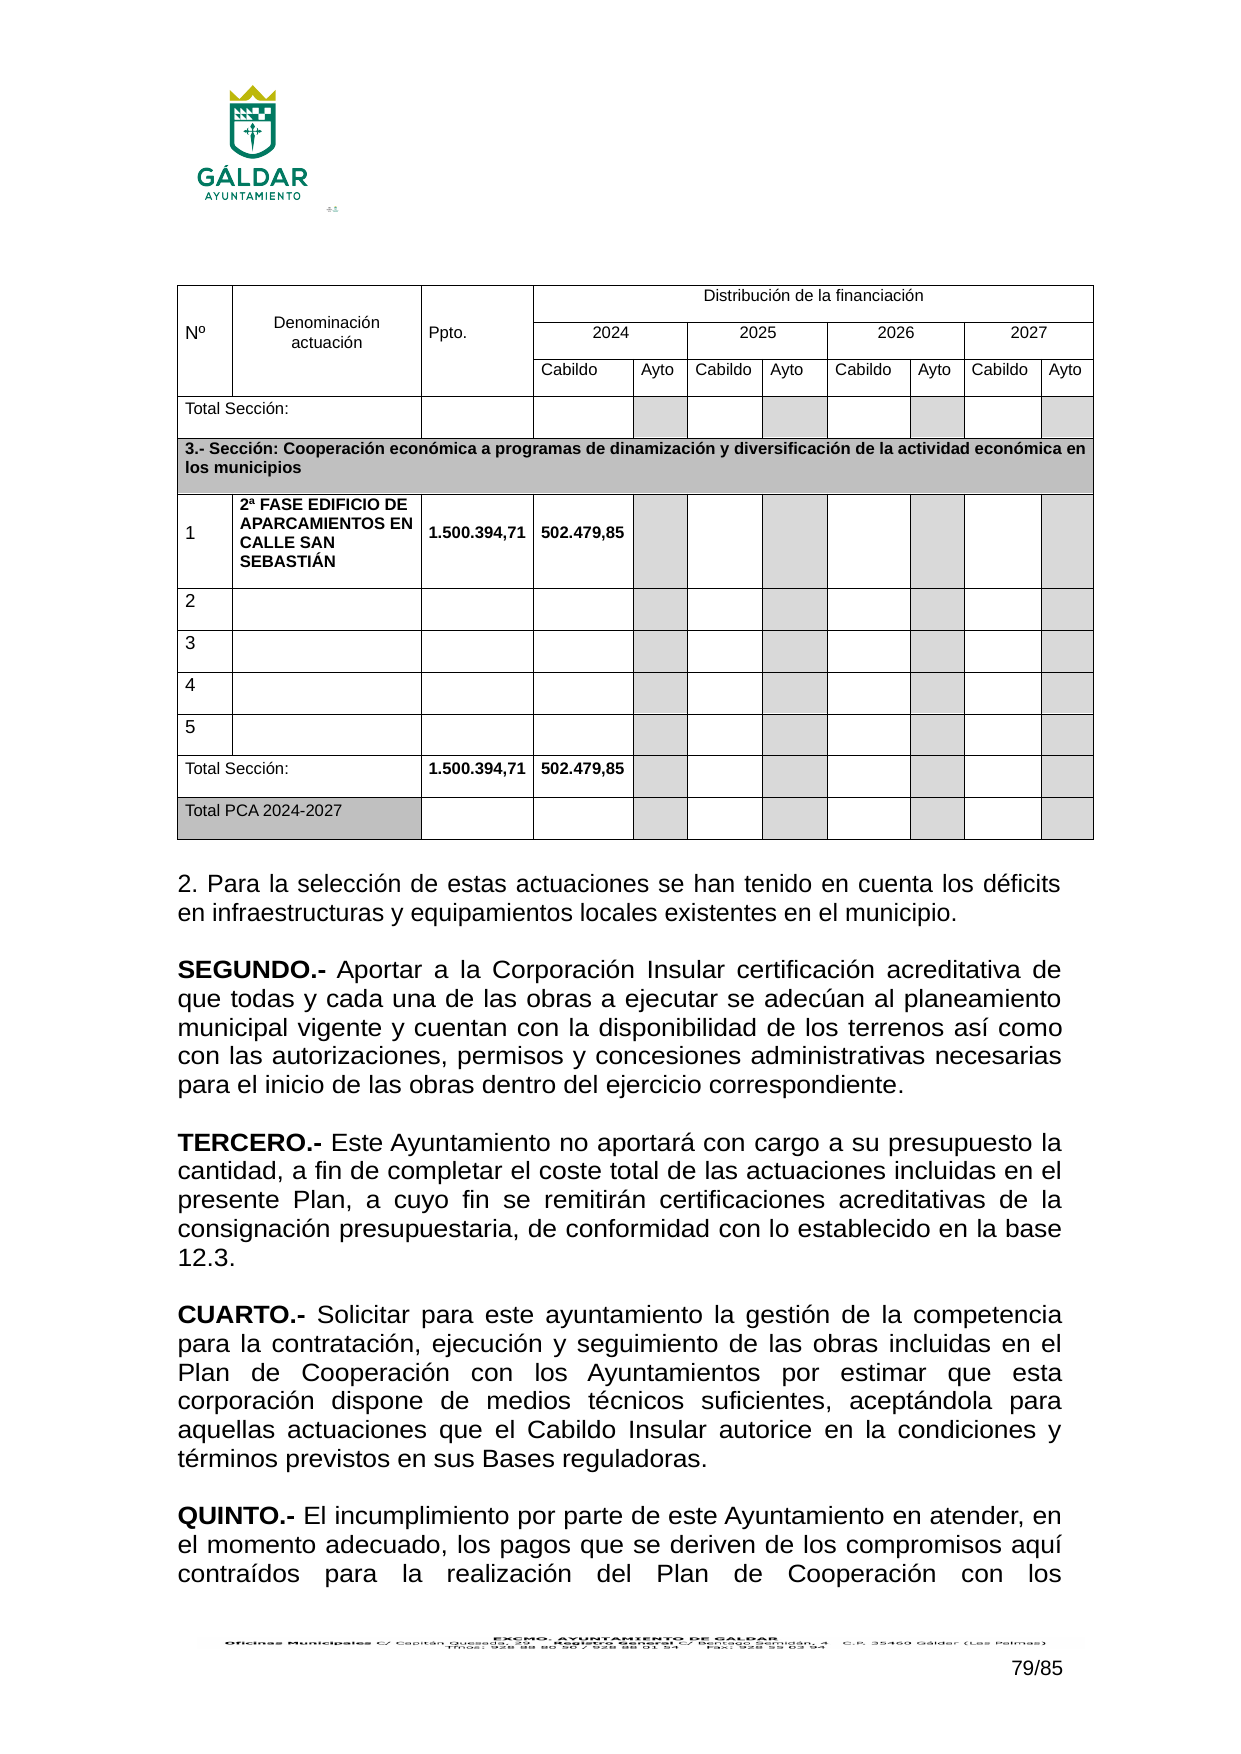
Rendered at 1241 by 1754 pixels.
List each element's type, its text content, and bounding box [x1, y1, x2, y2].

table_cell 3.- Sección: Cooperación económica a programas de dinamización y diversificación de la actividad económica en los municipios [178, 439, 1093, 493]
table_cell 502.479,85 [534, 495, 633, 588]
picture [326, 206, 339, 212]
table_cell [634, 715, 687, 755]
table_cell [965, 673, 1041, 713]
table_cell Ayto [634, 360, 687, 396]
table_cell [634, 495, 687, 588]
table_cell 2ª FASE EDIFICIO DE APARCAMIENTOS EN CALLE SAN SEBASTIÁN [233, 495, 421, 588]
table_cell 2026 [828, 323, 964, 359]
table_cell Total PCA 2024-2027 [178, 798, 421, 839]
table_cell [634, 798, 687, 839]
table_cell [688, 397, 762, 437]
table_cell 1.500.394,71 [422, 756, 533, 797]
table_header Distribución de la financiación [534, 286, 1093, 322]
table_cell [911, 798, 964, 839]
table_cell 2025 [688, 323, 827, 359]
table_cell [688, 495, 762, 588]
table_header Denominación actuación [233, 286, 421, 396]
table_cell [911, 397, 964, 437]
table_cell [965, 756, 1041, 797]
table_cell [763, 495, 827, 588]
table_cell [911, 756, 964, 797]
table_cell [422, 589, 533, 630]
table_cell [1042, 715, 1093, 755]
table_cell [828, 715, 910, 755]
table_cell [828, 495, 910, 588]
table_cell 4 [178, 673, 232, 713]
table_cell 2024 [534, 323, 687, 359]
table_cell Cabildo [828, 360, 910, 396]
picture [180, 73, 324, 212]
table_cell [1042, 756, 1093, 797]
table_cell [534, 673, 633, 713]
table_cell [911, 495, 964, 588]
table_cell [634, 756, 687, 797]
table_cell [534, 631, 633, 672]
table_cell Cabildo [965, 360, 1041, 396]
table_cell [634, 631, 687, 672]
table_cell [911, 631, 964, 672]
table_cell [634, 589, 687, 630]
table_header Ppto. [422, 286, 533, 396]
table_cell [965, 631, 1041, 672]
table_header Nº [178, 286, 232, 396]
table_cell [763, 673, 827, 713]
table_cell [233, 673, 421, 713]
table_cell [763, 589, 827, 630]
table_cell [911, 589, 964, 630]
table_cell [911, 715, 964, 755]
table_cell 1 [178, 495, 232, 588]
table_cell [763, 397, 827, 437]
table_cell [422, 631, 533, 672]
table_cell 5 [178, 715, 232, 755]
table_cell Total Sección: [178, 397, 421, 437]
table_cell [828, 631, 910, 672]
table_cell [1042, 798, 1093, 839]
table_cell [534, 798, 633, 839]
table_cell Total Sección: [178, 756, 421, 797]
table_cell [828, 673, 910, 713]
table_cell [965, 495, 1041, 588]
table_cell [422, 673, 533, 713]
table_cell 502.479,85 [534, 756, 633, 797]
table_cell [763, 756, 827, 797]
table_cell 1.500.394,71 [422, 495, 533, 588]
table_cell Ayto [1042, 360, 1093, 396]
table_cell [534, 715, 633, 755]
table_cell [965, 798, 1041, 839]
table_cell Ayto [911, 360, 964, 396]
text 2. Para la selección de estas actuaciones se han tenido en cuenta los déficits en infraestructuras y equipamientos locales existentes en el municipio. [177, 869, 1063, 926]
table_cell [688, 589, 762, 630]
table_cell [1042, 589, 1093, 630]
text TERCERO.- Este Ayuntamiento no aportará con cargo a su presupuesto la cantidad, a fin de completar el coste total de las actuaciones incluidas en el presente Plan, a cuyo fin se remitirán certificaciones acreditativas de la consignación presupuestaria, de conformidad con lo establecido en la base 12.3. [177, 1128, 1063, 1271]
table_cell [1042, 673, 1093, 713]
table_cell Ayto [763, 360, 827, 396]
table_cell [634, 673, 687, 713]
table_cell [688, 798, 762, 839]
text SEGUNDO.- Aportar a la Corporación Insular certificación acreditativa de que todas y cada una de las obras a ejecutar se adecúan al planeamiento municipal vigente y cuentan con la disponibilidad de los terrenos así como con las autorizaciones, permisos y concesiones administrativas necesarias para el inicio de las obras dentro del ejercicio correspondiente. [177, 955, 1063, 1099]
table_cell [688, 631, 762, 672]
table_cell 3 [178, 631, 232, 672]
table_cell [534, 589, 633, 630]
table_cell [965, 715, 1041, 755]
table_cell [1042, 495, 1093, 588]
text CUARTO.- Solicitar para este ayuntamiento la gestión de la competencia para la contratación, ejecución y seguimiento de las obras incluidas en el Plan de Cooperación con los Ayuntamientos por estimar que esta corporación dispone de medios técnicos suficientes, aceptándola para aquellas actuaciones que el Cabildo Insular autorice en la condiciones y términos previstos en sus Bases reguladoras. [177, 1300, 1063, 1473]
table_cell 2 [178, 589, 232, 630]
table_cell [688, 756, 762, 797]
table_cell [422, 715, 533, 755]
table_cell [828, 756, 910, 797]
table_cell 2027 [965, 323, 1093, 359]
table_cell [1042, 631, 1093, 672]
table_cell [911, 673, 964, 713]
table_cell [1042, 397, 1093, 437]
table_cell [828, 589, 910, 630]
table_cell [233, 631, 421, 672]
table_cell [763, 715, 827, 755]
table_cell [828, 798, 910, 839]
table_cell [763, 798, 827, 839]
table_cell [688, 673, 762, 713]
table_cell [422, 798, 533, 839]
table_cell [828, 397, 910, 437]
table_cell [233, 589, 421, 630]
table_cell Cabildo [688, 360, 762, 396]
table_cell [534, 397, 633, 437]
table_cell [965, 397, 1041, 437]
table_cell [634, 397, 687, 437]
table_cell [965, 589, 1041, 630]
table_cell [233, 715, 421, 755]
text QUINTO.- El incumplimiento por parte de este Ayuntamiento en atender, en el momento adecuado, los pagos que se deriven de los compromisos aquí contraídos para la realización del Plan de Cooperación con los [177, 1501, 1063, 1588]
table_cell [763, 631, 827, 672]
table_cell [688, 715, 762, 755]
table_cell Cabildo [534, 360, 633, 396]
table_cell [422, 397, 533, 437]
picture [222, 1637, 1060, 1649]
